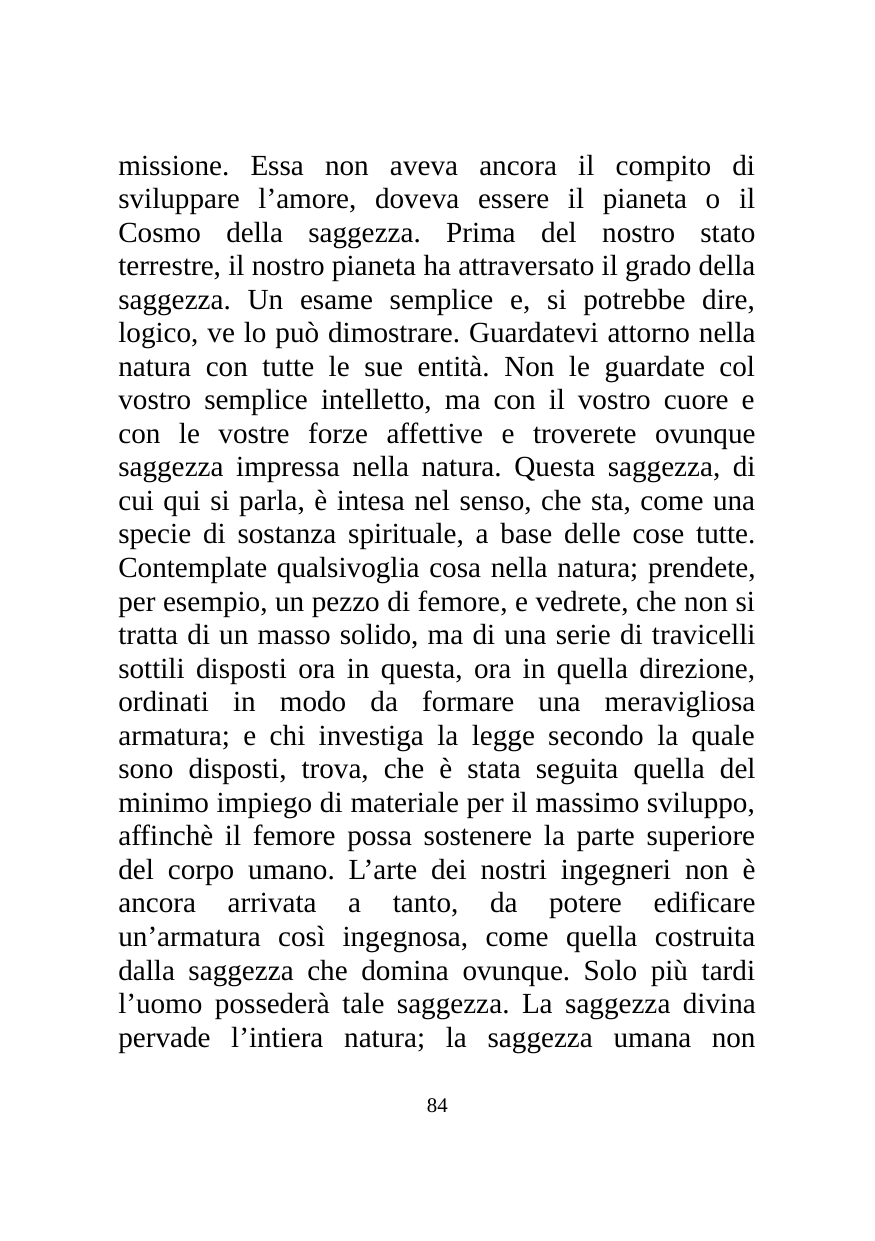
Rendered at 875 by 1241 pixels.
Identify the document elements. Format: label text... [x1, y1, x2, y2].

text missione. Essa non aveva ancora il compito di sviluppare l’amore, doveva essere il pianeta o il Cosmo della saggezza. Prima del nostro stato terrestre, il nostro pianeta ha attraversato il grado della saggezza. Un esame semplice e, si potrebbe dire, logico, ve lo può dimostrare. Guardatevi attorno nella natura con tutte le sue entità. Non le guardate col vostro semplice intelletto, ma con il vostro cuore e con le vostre forze affettive e troverete ovunque saggezza impressa nella natura. Questa saggezza, di cui qui si parla, è intesa nel senso, che sta, come una specie di sostanza spirituale, a base delle cose tutte. Contemplate qualsivoglia cosa nella natura; prendete, per esempio, un pezzo di femore, e vedrete, che non si tratta di un masso solido, ma di una serie di travicelli sottili disposti ora in questa, ora in quella direzione, ordinati in modo da formare una meravigliosa armatura; e chi investiga la legge secondo la quale sono disposti, trova, che è stata seguita quella del minimo impiego di materiale per il massimo sviluppo, affinchè il femore possa sostenere la parte superiore del corpo umano. L’arte dei nostri ingegneri non è ancora arrivata a tanto, da potere edificare un’armatura così ingegnosa, come quella costruita dalla saggezza che domina ovunque. Solo più tardi l’uomo possederà tale saggezza. La saggezza divina pervade l’intiera natura; la saggezza umana non [118, 148, 756, 1053]
